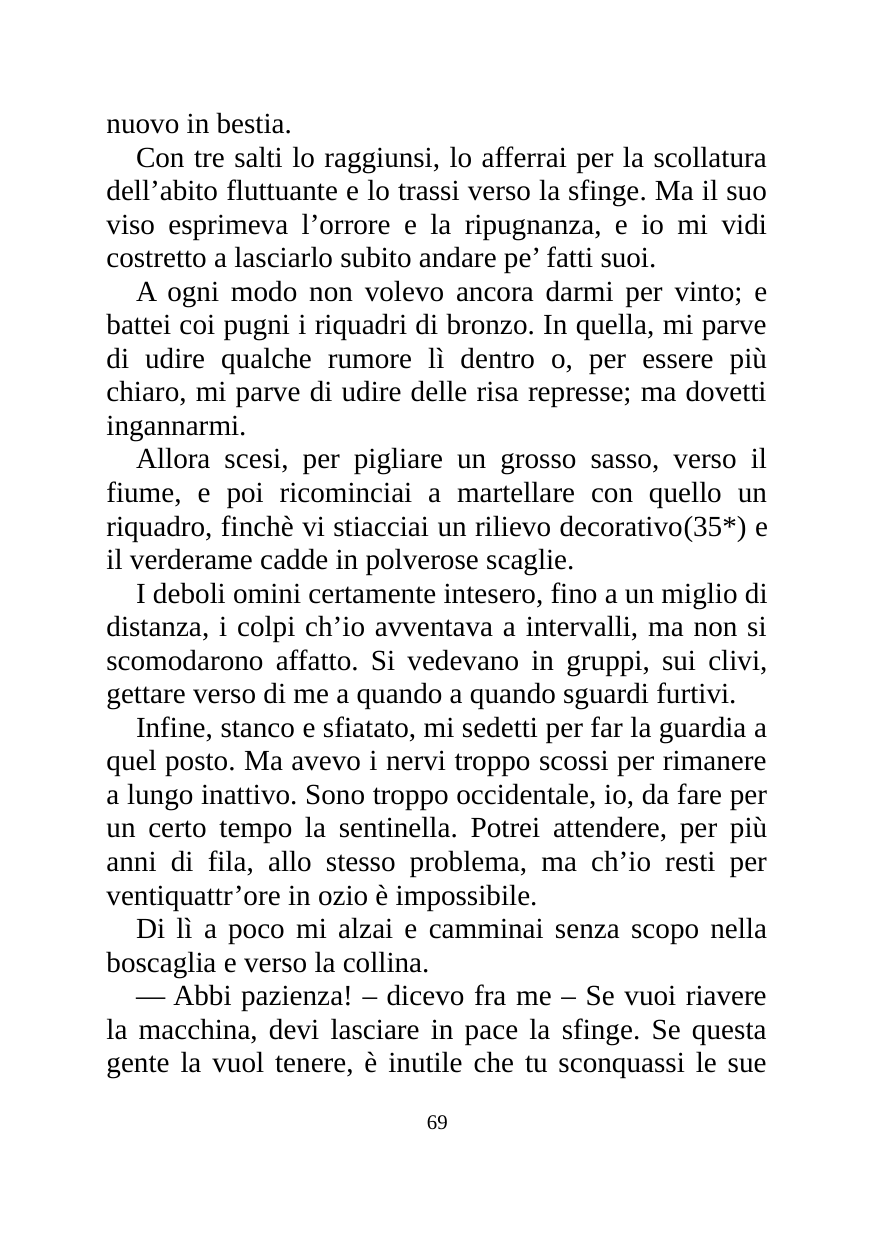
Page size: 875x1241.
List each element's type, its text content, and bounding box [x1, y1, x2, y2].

text Con tre salti lo raggiunsi, lo afferrai per la scollatura dell’abito fluttuante e lo trassi verso la sfinge. Ma il suo viso esprimeva l’orrore e la ripugnanza, e io mi vidi costretto a lasciarlo subito andare pe’ fatti suoi. [106, 140, 768, 274]
text Infine, stanco e sfiatato, mi sedetti per far la guardia a quel posto. Ma avevo i nervi troppo scossi per rimanere a lungo inattivo. Sono troppo occidentale, io, da fare per un certo tempo la sentinella. Potrei attendere, per più anni di fila, allo stesso problema, ma ch’io resti per ventiquattr’ore in ozio è impossibile. [106, 710, 768, 911]
text Allora scesi, per pigliare un grosso sasso, verso il fiume, e poi ricominciai a martellare con quello un riquadro, finchè vi stiacciai un rilievo decorativo(35*) e il verderame cadde in polverose scaglie. [106, 442, 768, 576]
text nuovo in bestia. [106, 106, 768, 140]
text Di lì a poco mi alzai e camminai senza scopo nella boscaglia e verso la collina. [106, 911, 768, 978]
text — Abbi pazienza! – dicevo fra me – Se vuoi riavere la macchina, devi lasciare in pace la sfinge. Se questa gente la vuol tenere, è inutile che tu sconquassi le sue [106, 978, 768, 1079]
text A ogni modo non volevo ancora darmi per vinto; e battei coi pugni i riquadri di bronzo. In quella, mi parve di udire qualche rumore lì dentro o, per essere più chiaro, mi parve di udire delle risa represse; ma dovetti ingannarmi. [106, 274, 768, 442]
text I deboli omini certamente intesero, fino a un miglio di distanza, i colpi ch’io avventava a intervalli, ma non si scomodarono affatto. Si vedevano in gruppi, sui clivi, gettare verso di me a quando a quando sguardi furtivi. [106, 576, 768, 710]
